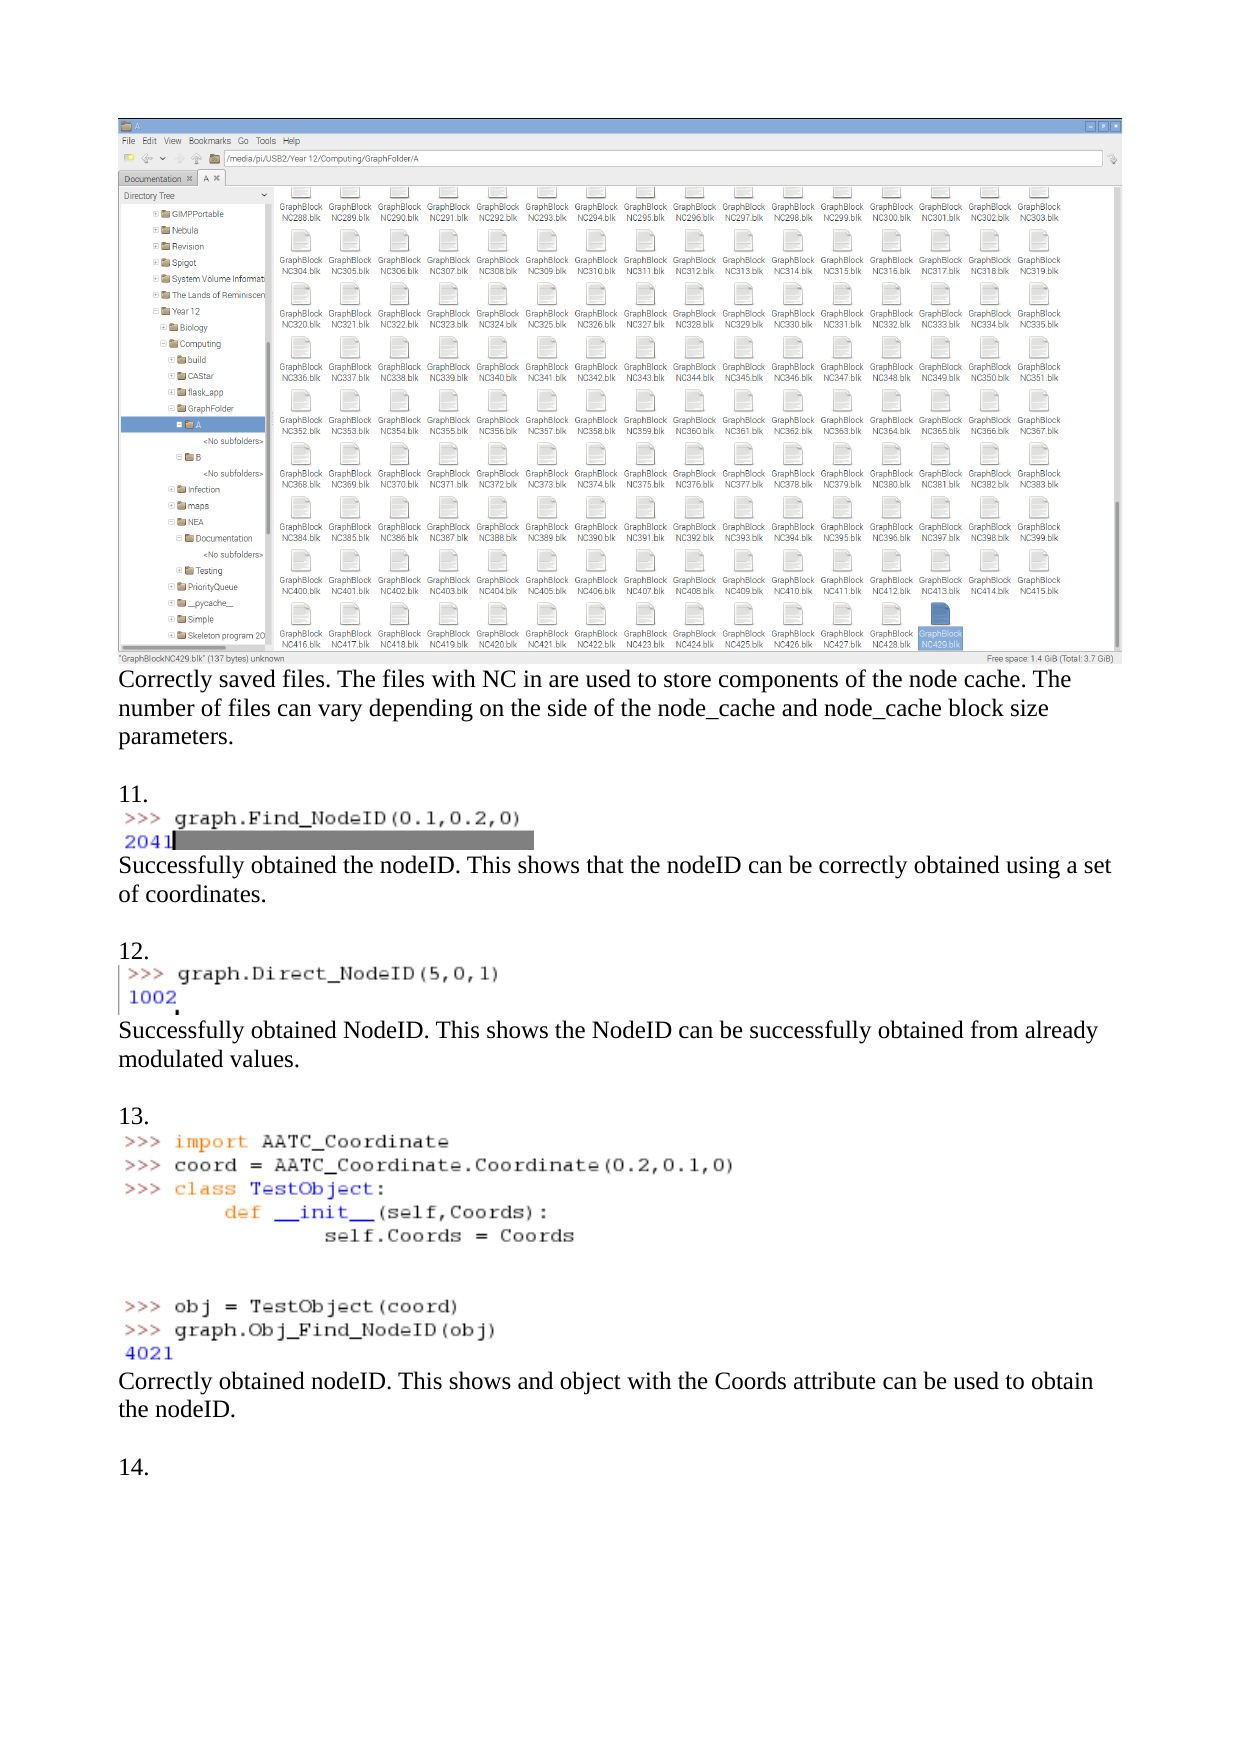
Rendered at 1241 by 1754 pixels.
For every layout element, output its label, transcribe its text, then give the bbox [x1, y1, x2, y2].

text 12. [118, 936, 1122, 965]
text Successfully obtained the nodeID. This shows that the nodeID can be correctly obtained using a set of coordinates. [118, 808, 1122, 907]
picture [118, 118, 1123, 664]
picture [118, 965, 508, 1015]
text Correctly saved files. The files with NC in are used to store components of the node cache. The number of files can vary depending on the side of the node_cache and node_cache block size parameters. [118, 664, 1122, 750]
text 13. [118, 1101, 1122, 1130]
text 11. [118, 779, 1122, 808]
text Correctly obtained nodeID. This shows and object with the Coords attribute can be used to obtain the nodeID. [118, 1366, 1122, 1423]
picture [118, 1130, 740, 1366]
picture [118, 807, 534, 850]
text 14. [118, 1452, 1122, 1481]
text Successfully obtained NodeID. This shows the NodeID can be successfully obtained from already modulated values. [118, 965, 1122, 1072]
